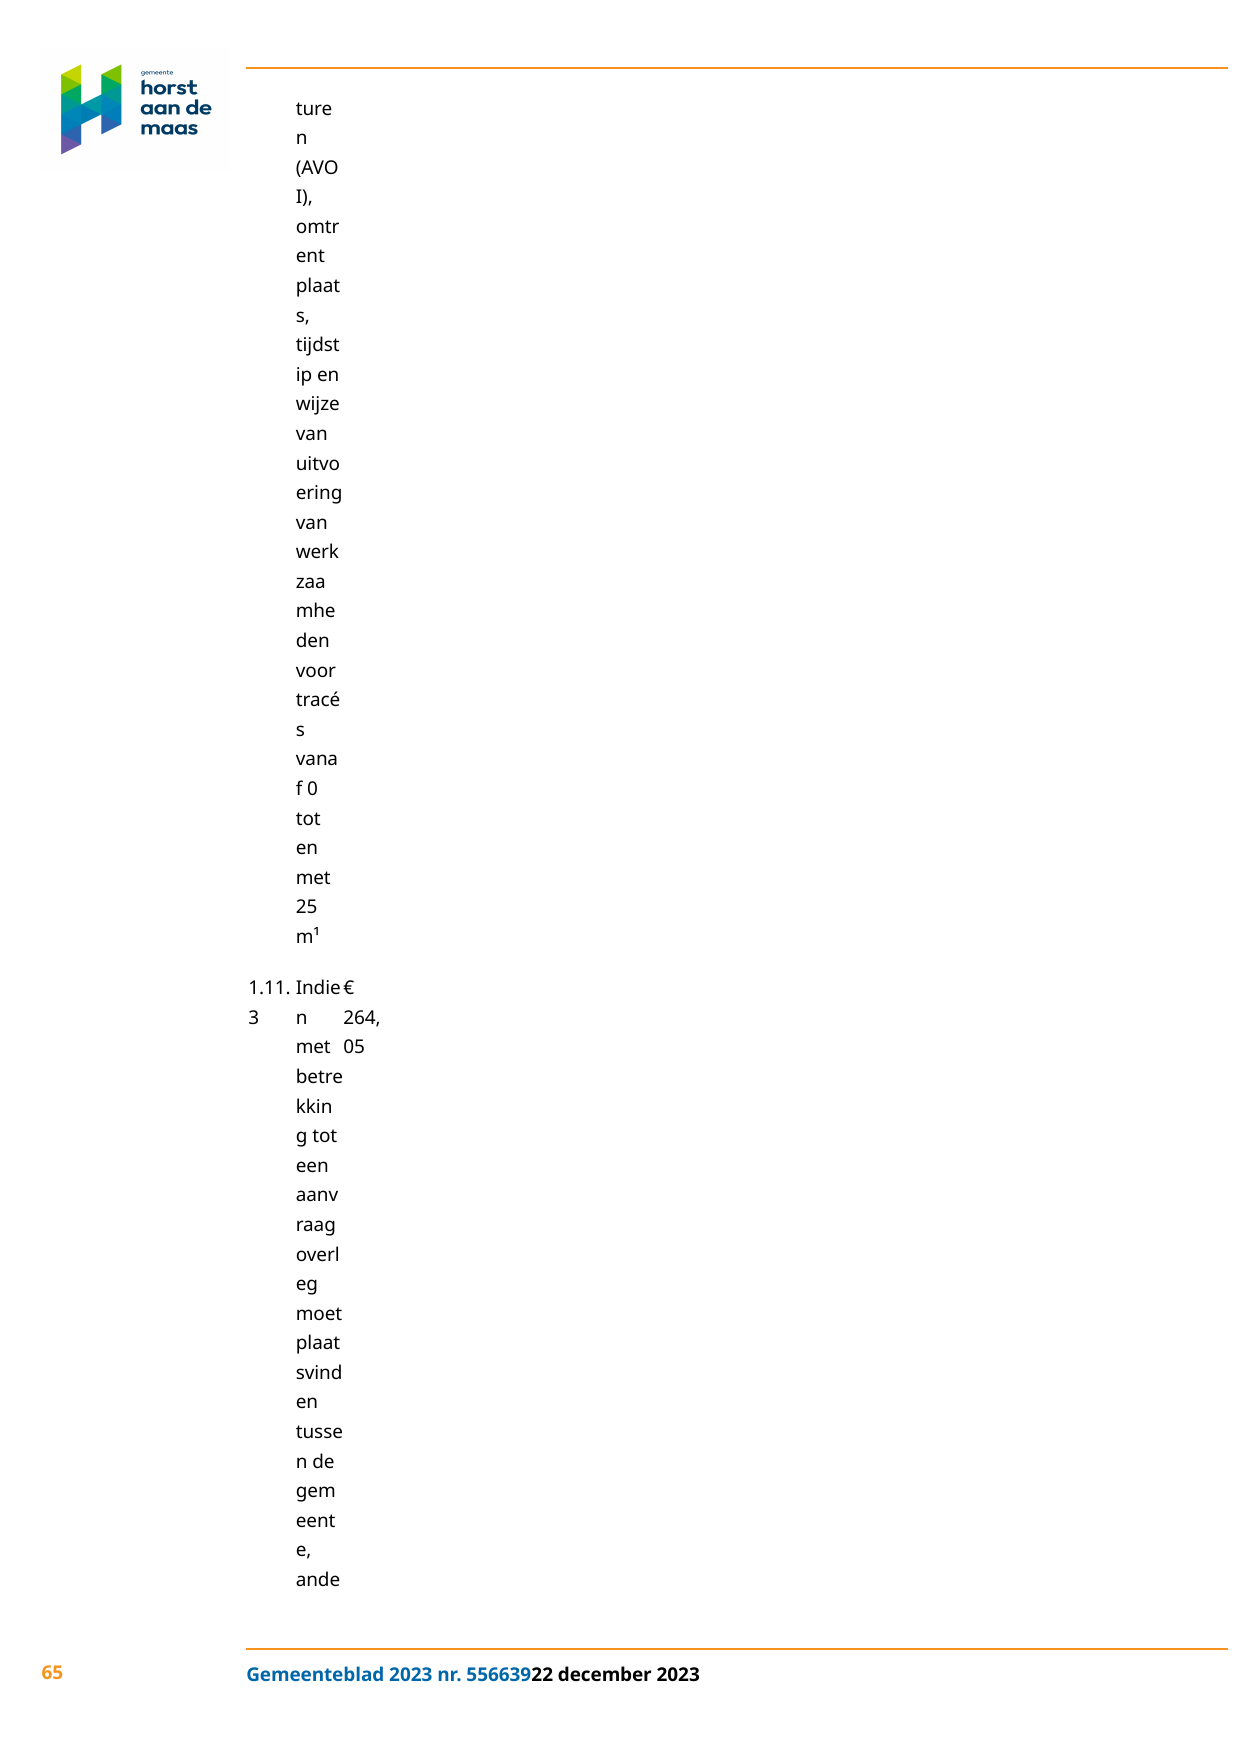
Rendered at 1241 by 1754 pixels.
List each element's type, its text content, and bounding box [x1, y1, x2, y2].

table_cell [248, 95, 296, 949]
picture [41, 47, 231, 172]
table_cell [343, 95, 391, 949]
table_cell Indien met betrekking tot een aanvraag overleg moet plaatsvinden tussen de gemeente, ande [296, 975, 343, 1592]
table_cell 1.11.3 [248, 975, 296, 1592]
table_cell [343, 949, 391, 974]
table_cell turen (AVOI), omtrent plaats, tijdstip en wijze van uitvoering van werkzaamheden voor tracés vanaf 0 tot en met 25 m¹ [296, 95, 343, 949]
table_cell [296, 949, 343, 974]
table_cell [248, 949, 296, 974]
table_cell € 264,05 [343, 975, 391, 1592]
